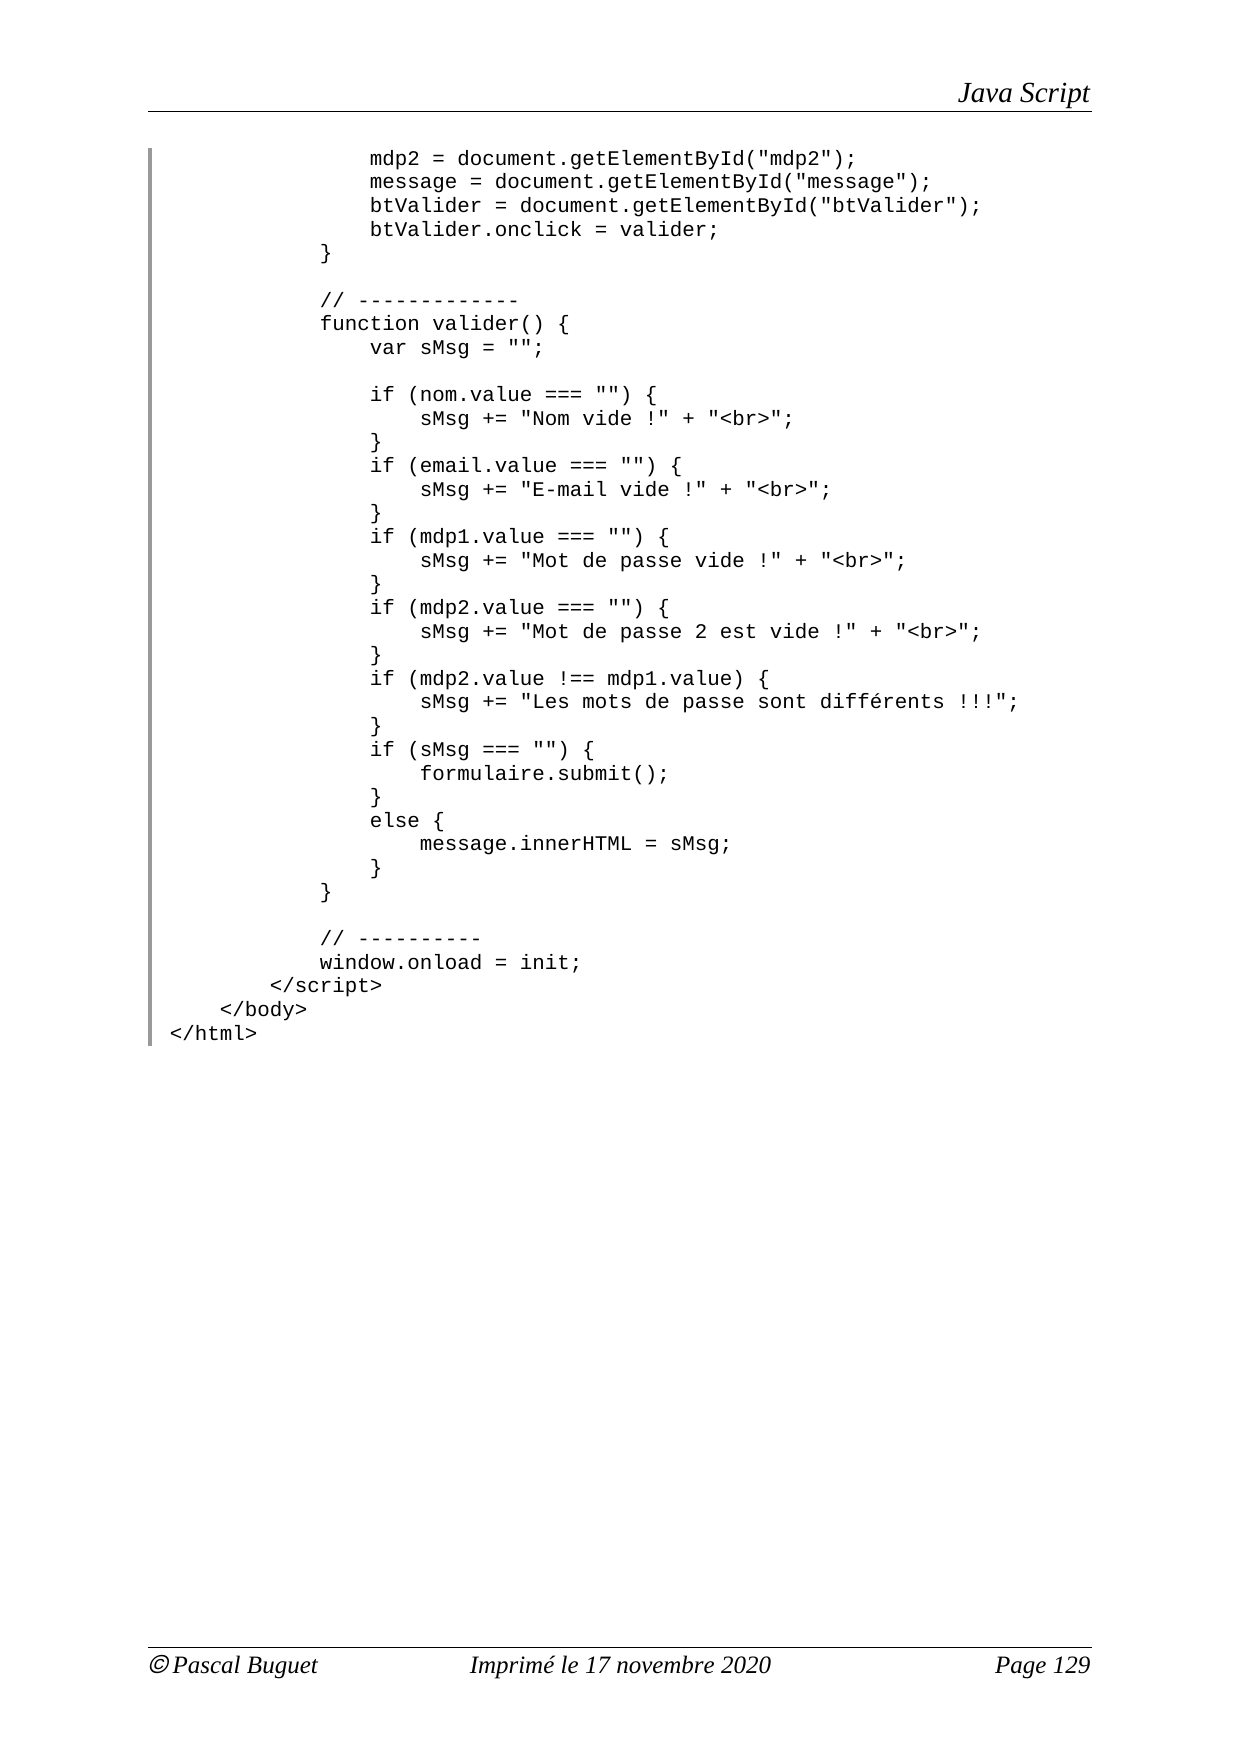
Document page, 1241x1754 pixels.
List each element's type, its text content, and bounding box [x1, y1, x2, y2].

text </html> [152, 1023, 1092, 1046]
text } [152, 857, 1092, 881]
text sMsg += "Mot de passe vide !" + "<br>"; [152, 550, 1092, 573]
text sMsg += "Les mots de passe sont différents !!!"; [152, 692, 1092, 715]
text var sMsg = ""; [152, 337, 1092, 361]
text else { [152, 810, 1092, 833]
text } [152, 431, 1092, 455]
text btValider = document.getElementById("btValider"); [152, 195, 1092, 219]
text } [152, 502, 1092, 526]
text if (nom.value === "") { [152, 384, 1092, 408]
text sMsg += "Mot de passe 2 est vide !" + "<br>"; [152, 621, 1092, 644]
text message.innerHTML = sMsg; [152, 833, 1092, 857]
text formulaire.submit(); [152, 762, 1092, 786]
text } [152, 786, 1092, 810]
text } [152, 881, 1092, 904]
text window.onload = init; [152, 952, 1092, 975]
text } [152, 573, 1092, 597]
text message = document.getElementById("message"); [152, 171, 1092, 195]
text // ------------- [152, 289, 1092, 313]
text </script> [152, 975, 1092, 999]
text } [152, 242, 1092, 266]
text if (mdp2.value === "") { [152, 597, 1092, 621]
text // ---------- [152, 928, 1092, 952]
text if (sMsg === "") { [152, 739, 1092, 762]
text } [152, 644, 1092, 668]
text sMsg += "E-mail vide !" + "<br>"; [152, 479, 1092, 502]
text if (mdp1.value === "") { [152, 526, 1092, 550]
text if (mdp2.value !== mdp1.value) { [152, 668, 1092, 692]
text mdp2 = document.getElementById("mdp2"); [152, 148, 1092, 171]
text </body> [152, 999, 1092, 1023]
text sMsg += "Nom vide !" + "<br>"; [152, 408, 1092, 431]
text function valider() { [152, 313, 1092, 337]
text } [152, 715, 1092, 739]
text btValider.onclick = valider; [152, 219, 1092, 242]
text if (email.value === "") { [152, 455, 1092, 479]
